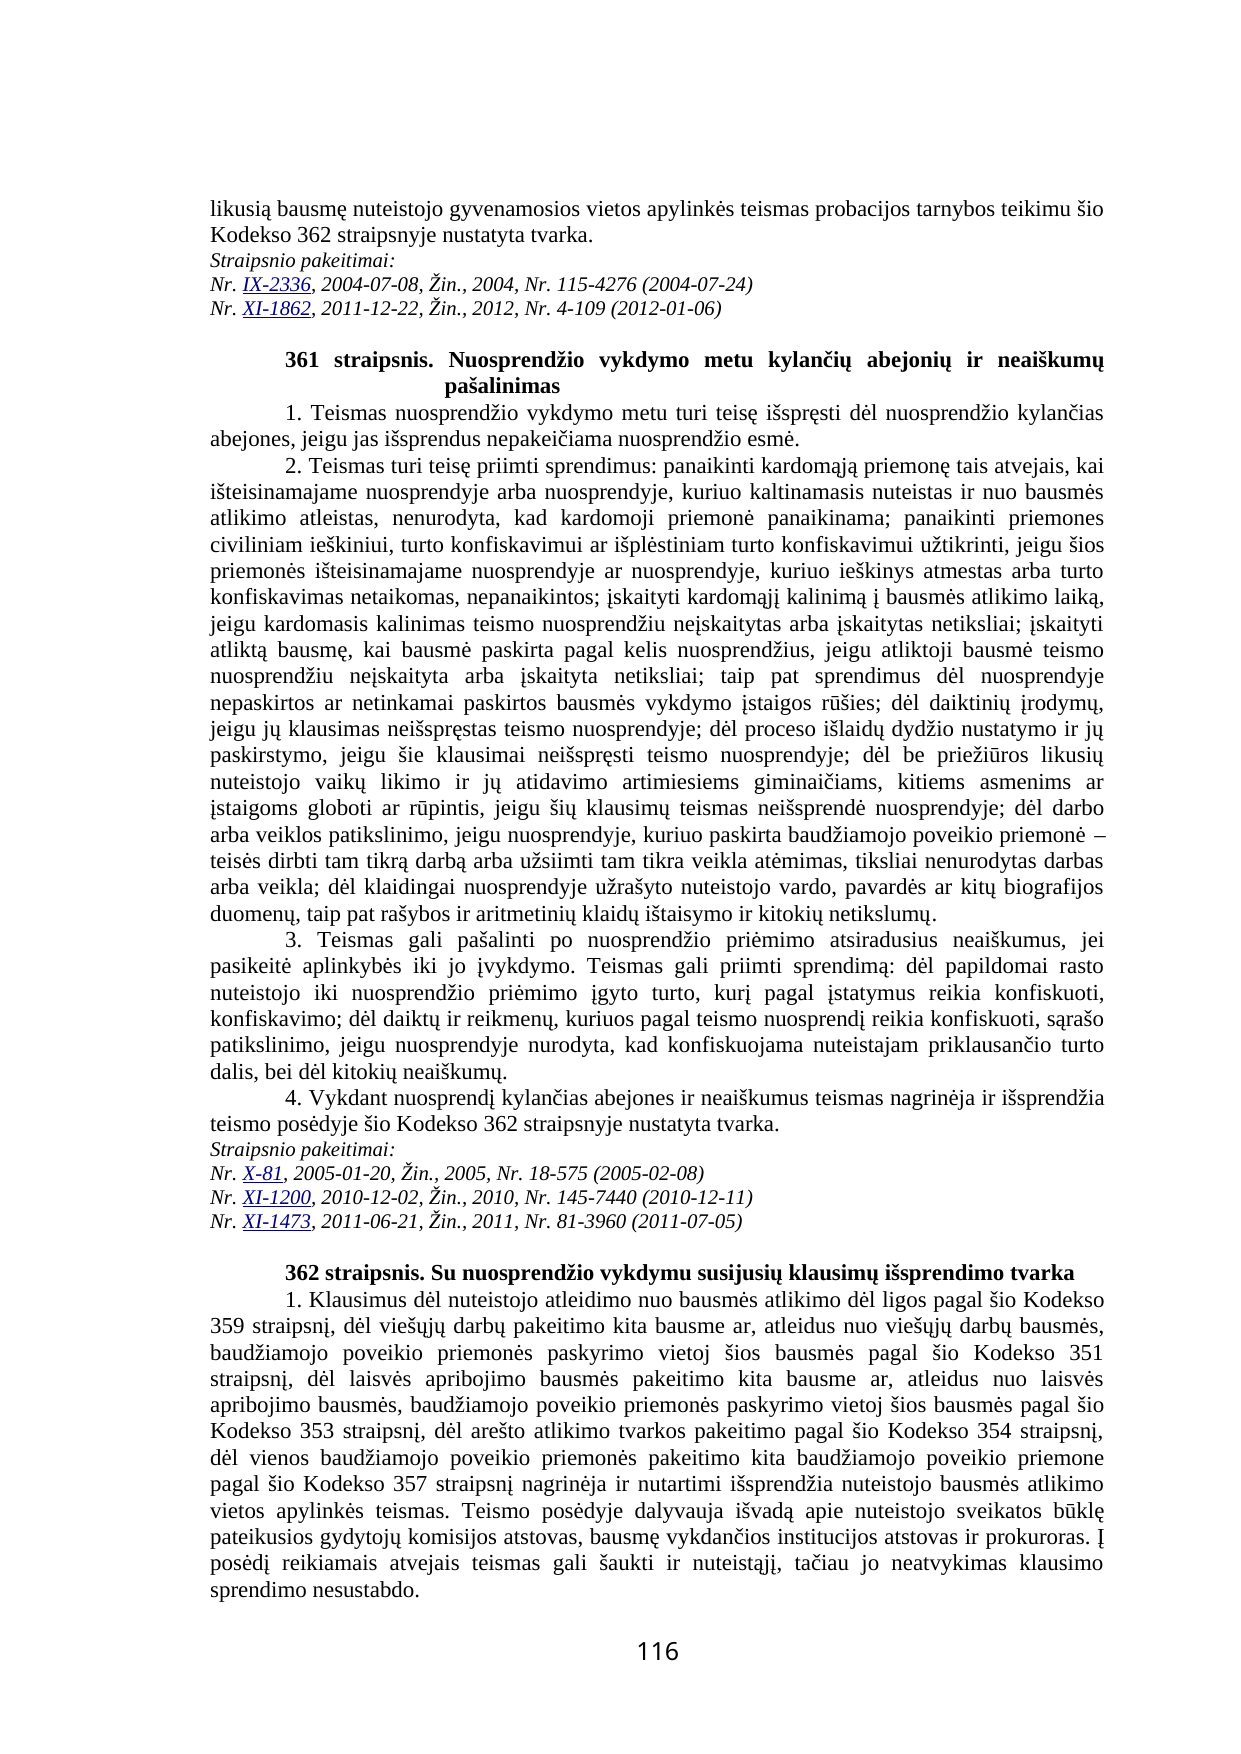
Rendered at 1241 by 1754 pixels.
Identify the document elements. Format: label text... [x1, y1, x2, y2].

text 1. Klausimus dėl nuteistojo atleidimo nuo bausmės atlikimo dėl ligos pagal šio Kodekso 359 straipsnį, dėl viešųjų darbų pakeitimo kita bausme ar, atleidus nuo viešųjų darbų bausmės, baudžiamojo poveikio priemonės paskyrimo vietoj šios bausmės pagal šio Kodekso 351 straipsnį, dėl laisvės apribojimo bausmės pakeitimo kita bausme ar, atleidus nuo laisvės apribojimo bausmės, baudžiamojo poveikio priemonės paskyrimo vietoj šios bausmės pagal šio Kodekso 353 straipsnį, dėl arešto atlikimo tvarkos pakeitimo pagal šio Kodekso 354 straipsnį, dėl vienos baudžiamojo poveikio priemonės pakeitimo kita baudžiamojo poveikio priemone pagal šio Kodekso 357 straipsnį nagrinėja ir nutartimi išsprendžia nuteistojo bausmės atlikimo vietos apylinkės teismas. Teismo posėdyje dalyvauja išvadą apie nuteistojo sveikatos būklę pateikusios gydytojų komisijos atstovas, bausmę vykdančios institucijos atstovas ir prokuroras. Į posėdį reikiamais atvejais teismas gali šaukti ir nuteistąjį, tačiau jo neatvykimas klausimo sprendimo nesustabdo. [210, 1286, 1106, 1602]
text Straipsnio pakeitimai: [210, 1137, 1106, 1161]
text 361 straipsnis. Nuosprendžio vykdymo metu kylančių abejonių ir neaiškumų pašalinimas [285, 346, 1106, 399]
text 1. Teismas nuosprendžio vykdymo metu turi teisę išspręsti dėl nuosprendžio kylančias abejones, jeigu jas išsprendus nepakeičiama nuosprendžio esmė. [210, 399, 1106, 452]
text 362 straipsnis. Su nuosprendžio vykdymu susijusių klausimų išsprendimo tvarka [285, 1259, 1106, 1286]
text 2. Teismas turi teisę priimti sprendimus: panaikinti kardomąją priemonę tais atvejais, kai išteisinamajame nuosprendyje arba nuosprendyje, kuriuo kaltinamasis nuteistas ir nuo bausmės atlikimo atleistas, nenurodyta, kad kardomoji priemonė panaikinama; panaikinti priemones civiliniam ieškiniui, turto konfiskavimui ar išplėstiniam turto konfiskavimui užtikrinti, jeigu šios priemonės išteisinamajame nuosprendyje ar nuosprendyje, kuriuo ieškinys atmestas arba turto konfiskavimas netaikomas, nepanaikintos; įskaityti kardomąjį kalinimą į bausmės atlikimo laiką, jeigu kardomasis kalinimas teismo nuosprendžiu neįskaitytas arba įskaitytas netiksliai; įskaityti atliktą bausmę, kai bausmė paskirta pagal kelis nuosprendžius, jeigu atliktoji bausmė teismo nuosprendžiu neįskaityta arba įskaityta netiksliai; taip pat sprendimus dėl nuosprendyje nepaskirtos ar netinkamai paskirtos bausmės vykdymo įstaigos rūšies; dėl daiktinių įrodymų, jeigu jų klausimas neišspręstas teismo nuosprendyje; dėl proceso išlaidų dydžio nustatymo ir jų paskirstymo, jeigu šie klausimai neišspręsti teismo nuosprendyje; dėl be priežiūros likusių nuteistojo vaikų likimo ir jų atidavimo artimiesiems giminaičiams, kitiems asmenims ar įstaigoms globoti ar rūpintis, jeigu šių klausimų teismas neišsprendė nuosprendyje; dėl darbo arba veiklos patikslinimo, jeigu nuosprendyje, kuriuo paskirta baudžiamojo poveikio priemonė – teisės dirbti tam tikrą darbą arba užsiimti tam tikra veikla atėmimas, tiksliai nenurodytas darbas arba veikla; dėl klaidingai nuosprendyje užrašyto nuteistojo vardo, pavardės ar kitų biografijos duomenų, taip pat rašybos ir aritmetinių klaidų ištaisymo ir kitokių netikslumų. [210, 452, 1106, 926]
text Nr. IX-2336, 2004-07-08, Žin., 2004, Nr. 115-4276 (2004-07-24) [210, 272, 1106, 296]
text Nr. XI-1862, 2011-12-22, Žin., 2012, Nr. 4-109 (2012-01-06) [210, 296, 1106, 320]
text 4. Vykdant nuosprendį kylančias abejones ir neaiškumus teismas nagrinėja ir išsprendžia teismo posėdyje šio Kodekso 362 straipsnyje nustatyta tvarka. [210, 1084, 1106, 1137]
text Nr. XI-1473, 2011-06-21, Žin., 2011, Nr. 81-3960 (2011-07-05) [210, 1209, 1106, 1233]
text Nr. X-81, 2005-01-20, Žin., 2005, Nr. 18-575 (2005-02-08) [210, 1161, 1106, 1185]
text 3. Teismas gali pašalinti po nuosprendžio priėmimo atsiradusius neaiškumus, jei pasikeitė aplinkybės iki jo įvykdymo. Teismas gali priimti sprendimą: dėl papildomai rasto nuteistojo iki nuosprendžio priėmimo įgyto turto, kurį pagal įstatymus reikia konfiskuoti, konfiskavimo; dėl daiktų ir reikmenų, kuriuos pagal teismo nuosprendį reikia konfiskuoti, sąrašo patikslinimo, jeigu nuosprendyje nurodyta, kad konfiskuojama nuteistajam priklausančio turto dalis, bei dėl kitokių neaiškumų. [210, 926, 1106, 1084]
text Nr. XI-1200, 2010-12-02, Žin., 2010, Nr. 145-7440 (2010-12-11) [210, 1185, 1106, 1209]
text Straipsnio pakeitimai: [210, 248, 1106, 272]
text likusią bausmę nuteistojo gyvenamosios vietos apylinkės teismas probacijos tarnybos teikimu šio Kodekso 362 straipsnyje nustatyta tvarka. [210, 195, 1106, 248]
